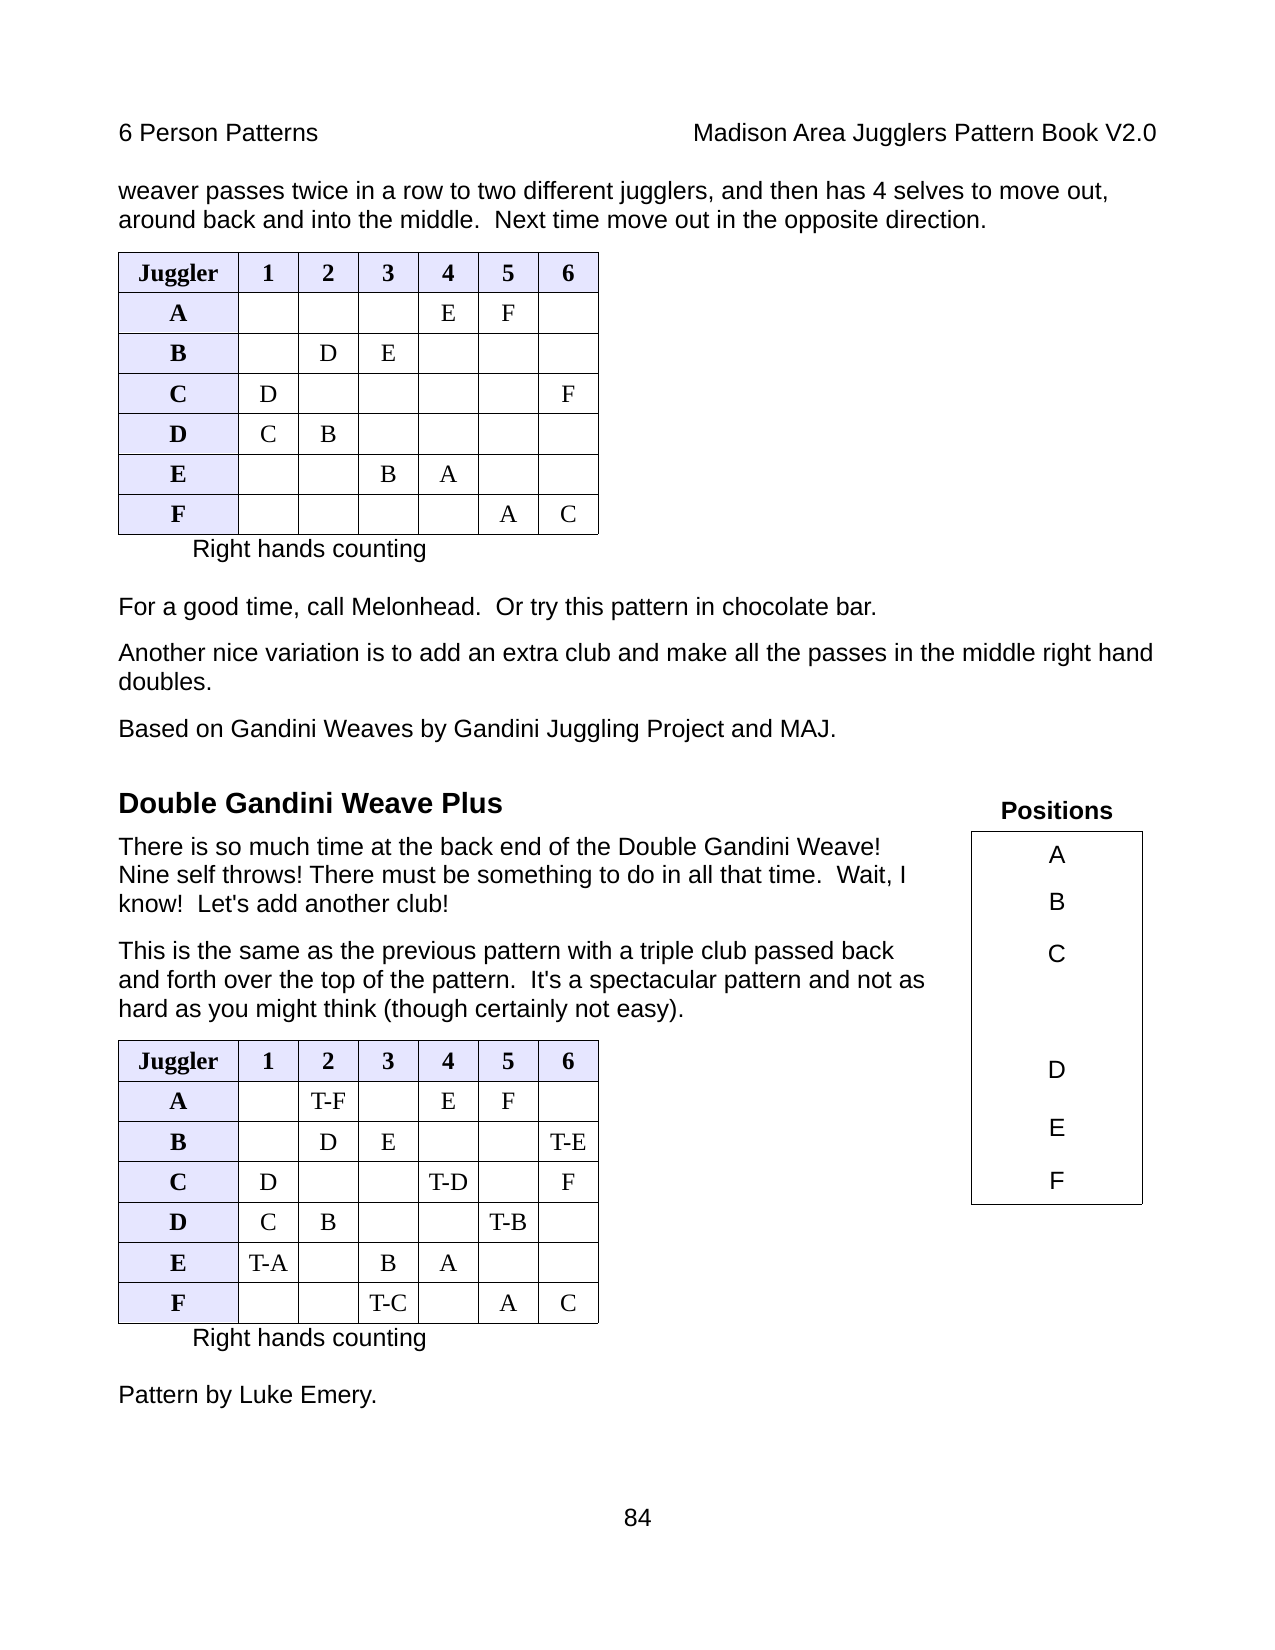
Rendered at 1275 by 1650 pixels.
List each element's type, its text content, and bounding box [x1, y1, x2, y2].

text Pattern by Luke Emery. [118, 1380, 1157, 1409]
table_cell [419, 414, 478, 453]
table_cell T-A [239, 1243, 298, 1282]
table_cell [239, 293, 298, 332]
table_header Juggler [119, 1041, 238, 1081]
table_cell [239, 495, 298, 534]
table_cell C [239, 1203, 298, 1242]
table_cell B [359, 455, 418, 494]
table_cell B [299, 414, 358, 453]
table_header Positions [971, 791, 1142, 831]
text Based on Gandini Weaves by Gandini Juggling Project and MAJ. [118, 714, 1157, 743]
table_cell E [119, 455, 238, 494]
table_cell [239, 1122, 298, 1161]
table_cell [239, 334, 298, 373]
table_cell [972, 1157, 1028, 1203]
table_cell T-C [359, 1283, 418, 1322]
table_cell C [119, 1162, 238, 1202]
table_cell A [419, 1243, 478, 1282]
text There is so much time at the back end of the Double Gandini Weave! Nine self throws! There must be something to do in all that time. Wait, I know! Let's add another club! [118, 832, 951, 918]
table_cell [359, 414, 418, 453]
table_cell B [359, 1243, 418, 1282]
table_cell [359, 293, 418, 332]
text This is the same as the previous pattern with a triple club passed back and forth over the top of the pattern. It's a spectacular pattern and not as hard as you might think (though certainly not easy). [118, 936, 951, 1022]
table_cell [299, 495, 358, 534]
table_cell [299, 1162, 358, 1202]
table_header 2 [299, 253, 358, 292]
table_cell [419, 1283, 478, 1322]
table_cell [539, 455, 598, 494]
table_cell D [299, 1122, 358, 1161]
table_cell [1028, 983, 1085, 1041]
table_cell [479, 414, 538, 453]
table_cell [1085, 1041, 1142, 1099]
table_cell A [479, 1283, 538, 1322]
table_cell [359, 1203, 418, 1242]
table_header 1 [239, 253, 298, 292]
text For a good time, call Melonhead. Or try this pattern in chocolate bar. [118, 592, 1157, 620]
table_cell A [479, 495, 538, 534]
table_cell F [479, 293, 538, 332]
table_cell B [119, 1122, 238, 1161]
table_cell [299, 455, 358, 494]
table_cell [299, 1243, 358, 1282]
table_cell [972, 832, 1028, 878]
table_cell A [1028, 832, 1085, 878]
table_cell [972, 878, 1028, 924]
table_cell D [299, 334, 358, 373]
table_header 3 [359, 253, 418, 292]
table_cell D [1028, 1041, 1085, 1099]
text Right hands counting [118, 1323, 1157, 1351]
table_cell [479, 1162, 538, 1202]
table_cell [539, 334, 598, 373]
table_cell E [419, 293, 478, 332]
table_cell [419, 495, 478, 534]
table_cell B [1028, 878, 1085, 924]
table_cell [539, 1203, 598, 1242]
table_cell [972, 924, 1028, 982]
table_cell [1085, 924, 1142, 982]
table_cell C [239, 414, 298, 453]
table_header 5 [479, 1041, 538, 1081]
table_cell [479, 455, 538, 494]
table_cell F [539, 374, 598, 413]
table_cell [419, 1203, 478, 1242]
table_cell D [119, 1203, 238, 1242]
table_cell [479, 1243, 538, 1282]
table_header 4 [419, 253, 478, 292]
table_cell [299, 374, 358, 413]
table_cell B [119, 334, 238, 373]
table_cell E [359, 1122, 418, 1161]
text Right hands counting [118, 534, 1157, 563]
table_cell E [419, 1082, 478, 1121]
table_header 6 [539, 1041, 598, 1081]
table_cell [1085, 1157, 1142, 1203]
table_cell [359, 1162, 418, 1202]
table_cell C [539, 1283, 598, 1322]
table_cell D [119, 414, 238, 453]
table_cell [1085, 983, 1142, 1041]
table_cell [539, 293, 598, 332]
table_cell [539, 1082, 598, 1121]
table_cell [239, 1082, 298, 1121]
table_cell B [299, 1203, 358, 1242]
table_cell F [1028, 1157, 1085, 1203]
table_header 4 [419, 1041, 478, 1081]
table_cell T-D [419, 1162, 478, 1202]
table_cell A [419, 455, 478, 494]
table_cell E [1028, 1099, 1085, 1157]
table_cell [479, 1122, 538, 1161]
table_cell [1085, 878, 1142, 924]
table_cell [239, 455, 298, 494]
table_cell [1085, 832, 1142, 878]
table_cell [359, 374, 418, 413]
table_cell [359, 1082, 418, 1121]
table_cell C [119, 374, 238, 413]
table_cell T-E [539, 1122, 598, 1161]
table_cell [419, 1122, 478, 1161]
subtitle Double Gandini Weave Plus [118, 786, 1157, 1232]
table_cell A [119, 293, 238, 332]
table_cell [299, 293, 358, 332]
text Another nice variation is to add an extra club and make all the passes in the middle right hand doubles. [118, 638, 1157, 696]
table_cell A [119, 1082, 238, 1121]
table_cell [419, 374, 478, 413]
table_cell D [239, 1162, 298, 1202]
table_header 1 [239, 1041, 298, 1081]
table_cell [1085, 1099, 1142, 1157]
table_cell E [119, 1243, 238, 1282]
table_cell T-F [299, 1082, 358, 1121]
table_cell C [539, 495, 598, 534]
table_cell [479, 374, 538, 413]
table_cell E [359, 334, 418, 373]
table_cell F [119, 495, 238, 534]
table_cell [419, 334, 478, 373]
table_header 2 [299, 1041, 358, 1081]
table_header Juggler [119, 253, 238, 292]
table_cell [972, 1041, 1028, 1099]
table_cell T-B [479, 1203, 538, 1242]
table_cell [539, 414, 598, 453]
table_cell [479, 334, 538, 373]
table_cell F [539, 1162, 598, 1202]
table_cell C [1028, 924, 1085, 982]
table_cell [972, 1099, 1028, 1157]
table_cell [239, 1283, 298, 1322]
table_cell [359, 495, 418, 534]
table_header 6 [539, 253, 598, 292]
table_cell [972, 983, 1028, 1041]
table_header 3 [359, 1041, 418, 1081]
text weaver passes twice in a row to two different jugglers, and then has 4 selves to move out, around back and into the middle. Next time move out in the opposite direction. [118, 176, 1157, 234]
table_cell F [119, 1283, 238, 1322]
table_cell F [479, 1082, 538, 1121]
table_cell D [239, 374, 298, 413]
table_header 5 [479, 253, 538, 292]
table_cell [539, 1243, 598, 1282]
table_cell [299, 1283, 358, 1322]
